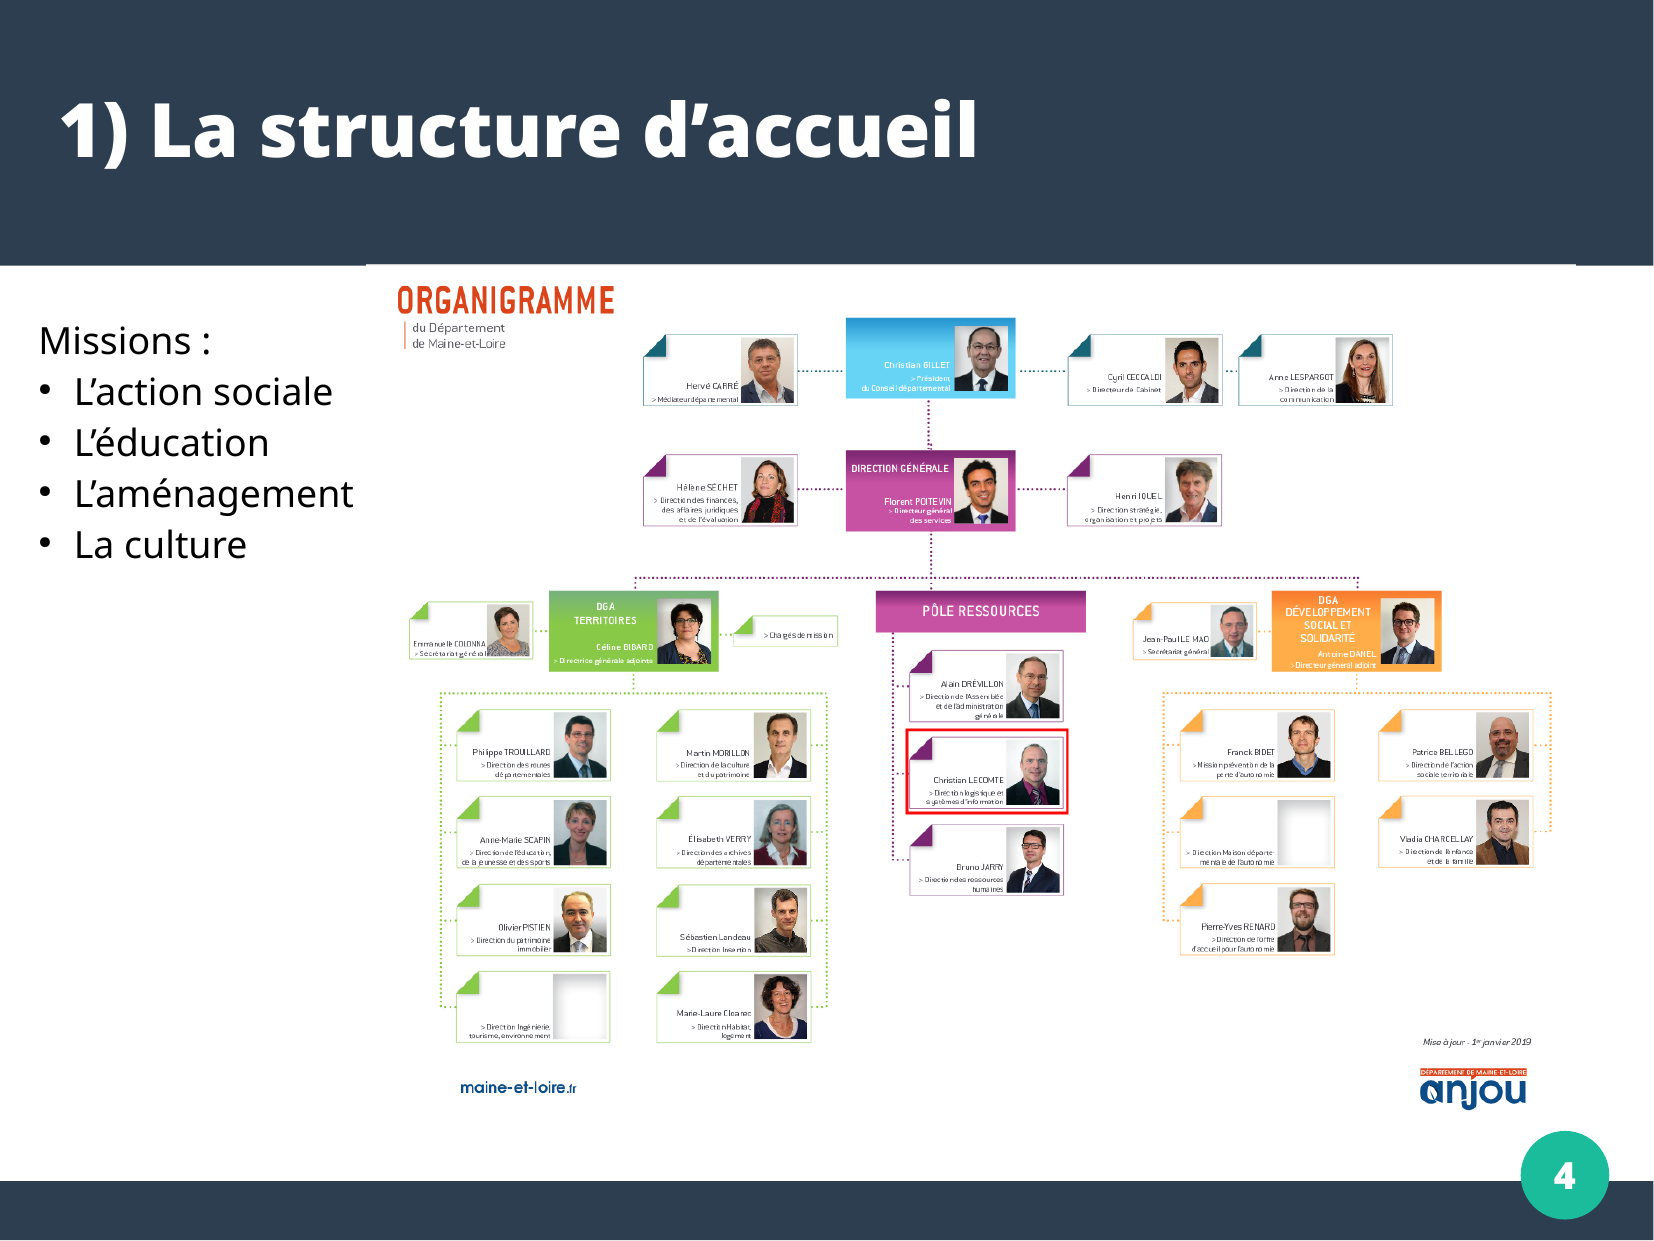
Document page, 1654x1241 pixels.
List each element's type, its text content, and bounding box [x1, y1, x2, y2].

picture [366, 264, 1576, 1123]
text_box Missions : L’action sociale L’éducation L’aménagement La culture [23, 307, 438, 1099]
title La structure d’accueil [59, 49, 1595, 207]
